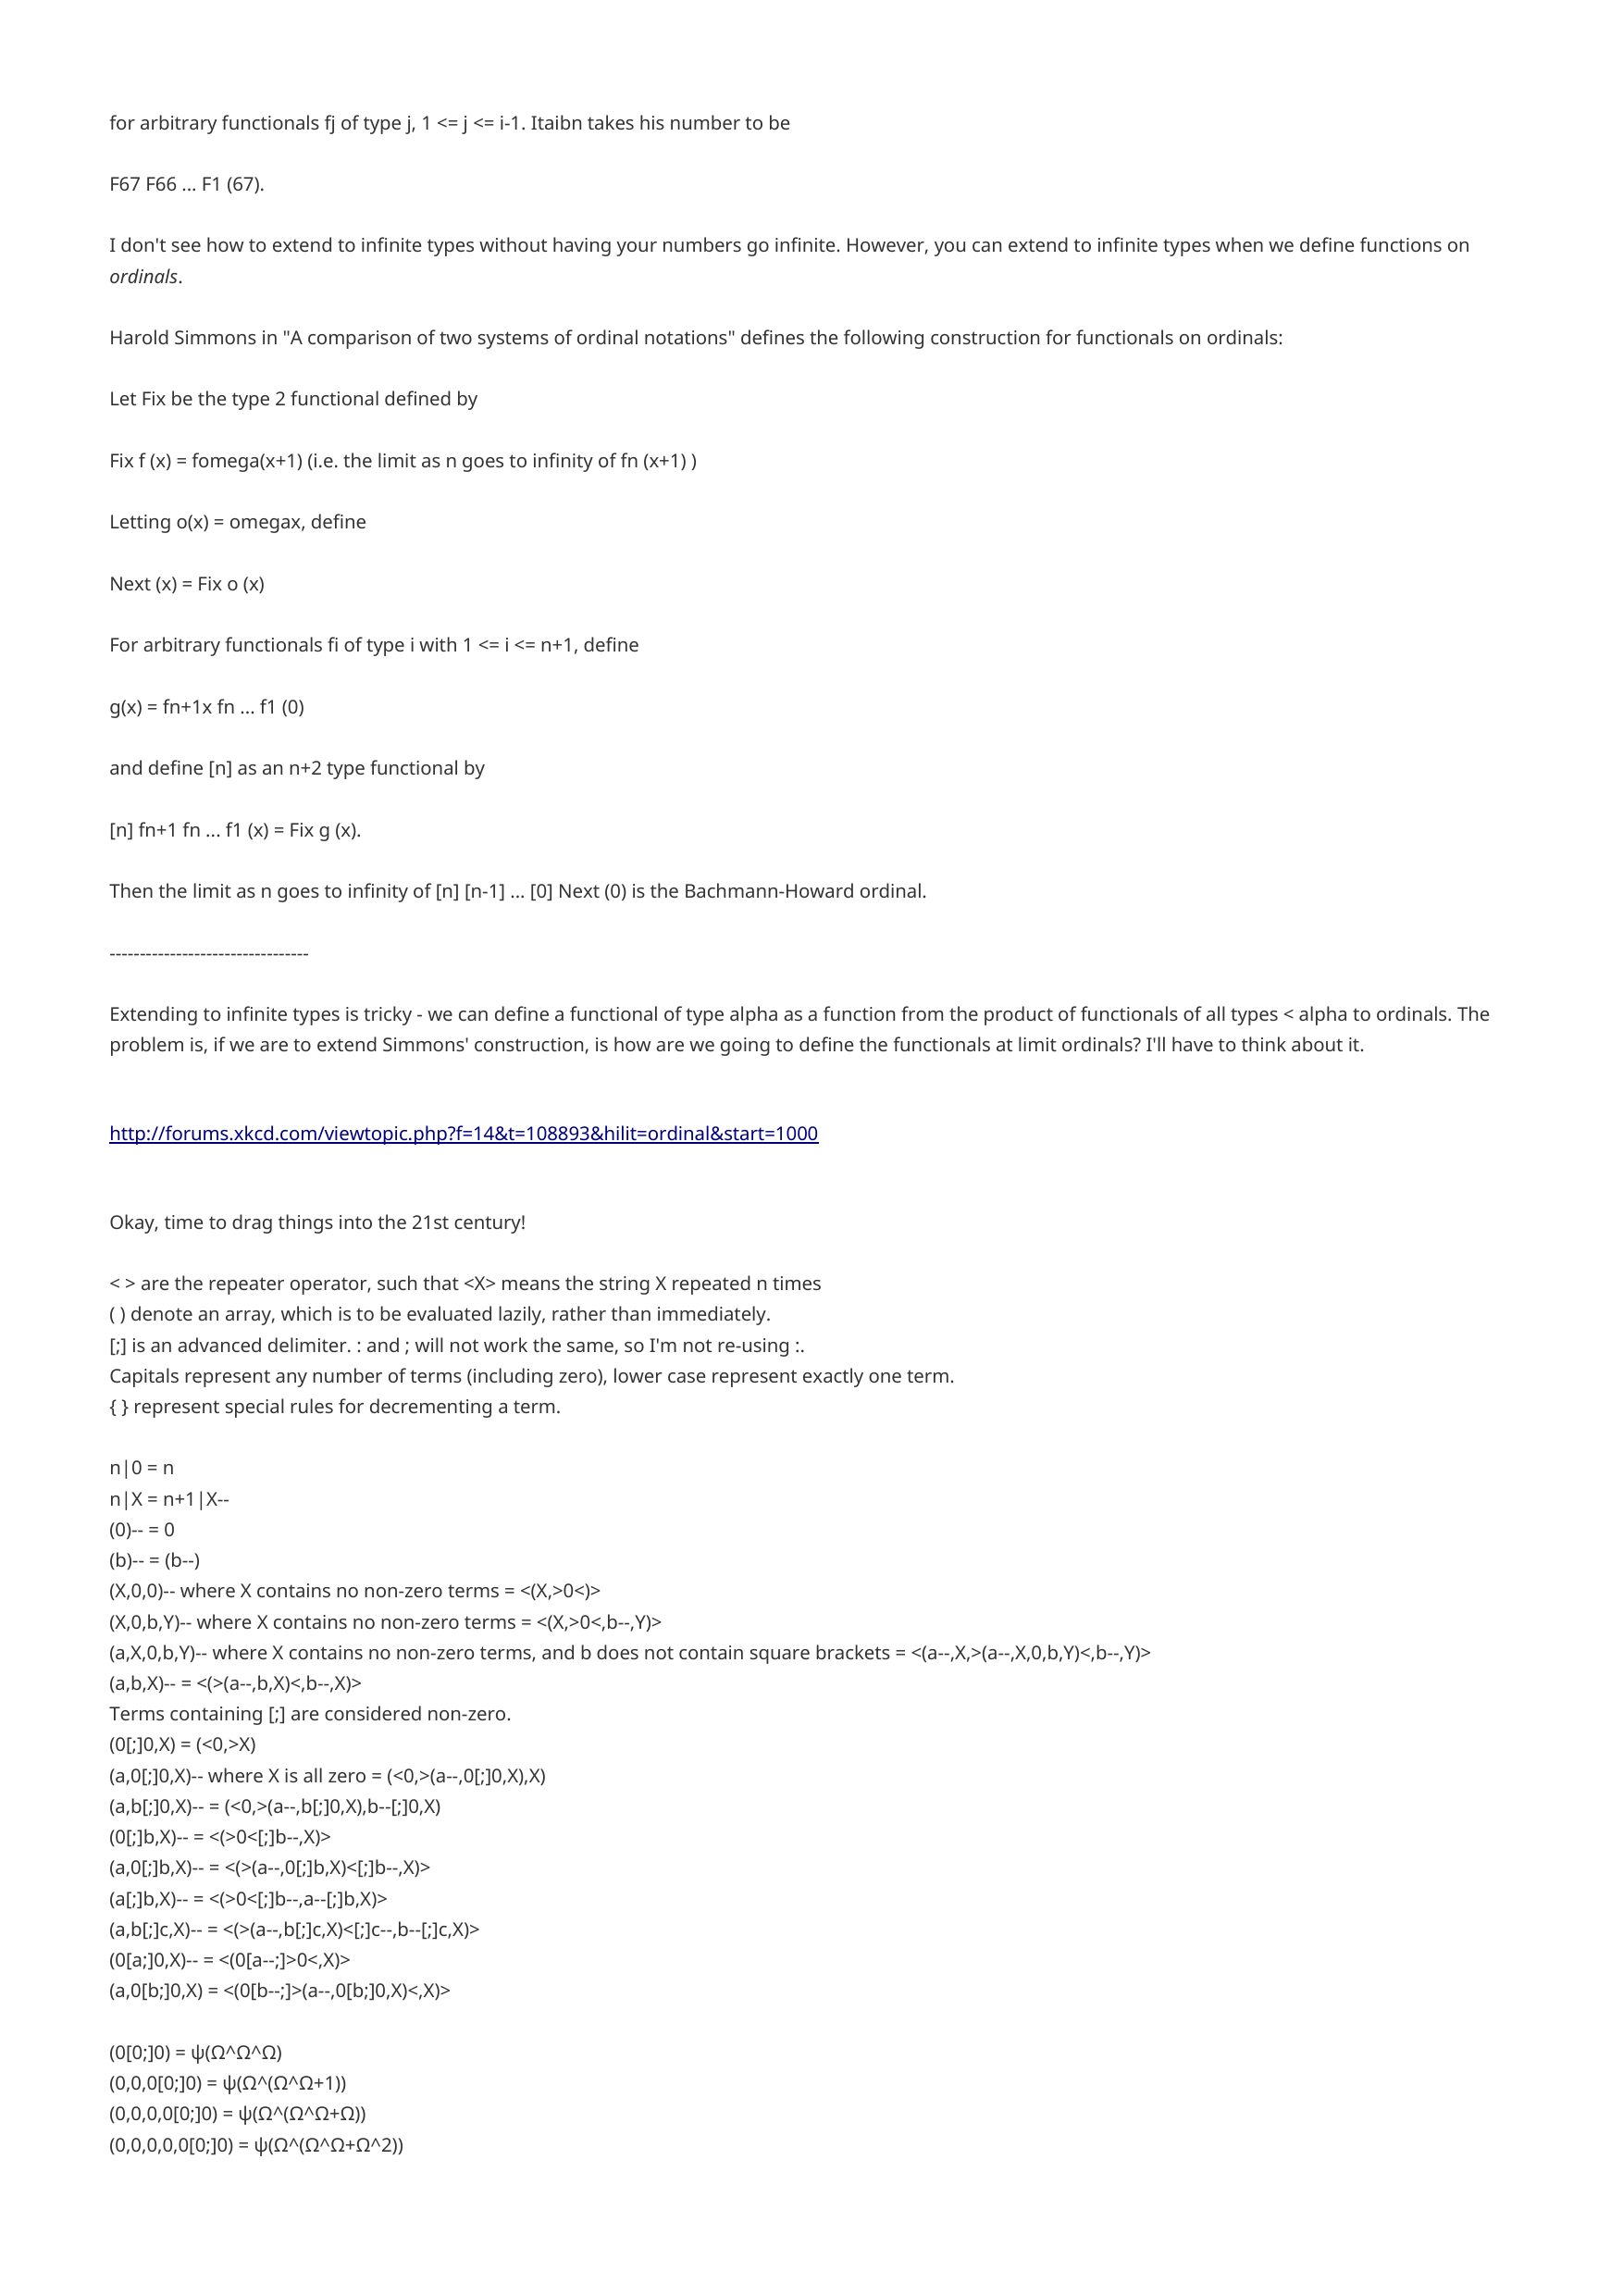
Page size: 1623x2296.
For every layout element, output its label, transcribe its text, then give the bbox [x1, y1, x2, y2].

text Okay, time to drag things into the 21st century! < > are the repeater operator, such that <X> means the string X repeated n times ( ) denote an array, which is to be evaluated lazily, rather than immediately. [;] is an advanced delimiter. : and ; will not work the same, so I'm not re-using :. Capitals represent any number of terms (including zero), lower case represent exactly one term. { } represent special rules for decrementing a term. n|0 = n n|X = n+1|X-- (0)-- = 0 (b)-- = (b--) (X,0,0)-- where X contains no non-zero terms = <(X,>0<)> (X,0,b,Y)-- where X contains no non-zero terms = <(X,>0<,b--,Y)> (a,X,0,b,Y)-- where X contains no non-zero terms, and b does not contain square brackets = <(a--,X,>(a--,X,0,b,Y)<,b--,Y)> (a,b,X)-- = <(>(a--,b,X)<,b--,X)> Terms containing [;] are considered non-zero. (0[;]0,X) = (<0,>X) (a,0[;]0,X)-- where X is all zero = (<0,>(a--,0[;]0,X),X) (a,b[;]0,X)-- = (<0,>(a--,b[;]0,X),b--[;]0,X) (0[;]b,X)-- = <(>0<[;]b--,X)> (a,0[;]b,X)-- = <(>(a--,0[;]b,X)<[;]b--,X)> (a[;]b,X)-- = <(>0<[;]b--,a--[;]b,X)> (a,b[;]c,X)-- = <(>(a--,b[;]c,X)<[;]c--,b--[;]c,X)> (0[a;]0,X)-- = <(0[a--;]>0<,X)> (a,0[b;]0,X) = <(0[b--;]>(a--,0[b;]0,X)<,X)> (0[0;]0) = ψ(Ω^Ω^Ω) (0,0,0[0;]0) = ψ(Ω^(Ω^Ω+1)) (0,0,0,0[0;]0) = ψ(Ω^(Ω^Ω+Ω)) (0,0,0,0,0[0;]0) = ψ(Ω^(Ω^Ω+Ω^2)) [109, 1209, 1514, 2157]
text http://forums.xkcd.com/viewtopic.php?f=14&t=108893&hilit=ordinal&start=1000 [109, 1121, 1514, 1146]
text for arbitrary functionals fj of type j, 1 <= j <= i-1. Itaibn takes his number to be F67 F66 ... F1 (67). I don't see how to extend to infinite types without having your numbers go infinite. However, you can extend to infinite types when we define functions on ordinals. Harold Simmons in "A comparison of two systems of ordinal notations" defines the following construction for functionals on ordinals: Let Fix be the type 2 functional defined by Fix f (x) = fomega(x+1) (i.e. the limit as n goes to infinity of fn (x+1) ) Letting o(x) = omegax, define Next (x) = Fix o (x) For arbitrary functionals fi of type i with 1 <= i <= n+1, define g(x) = fn+1x fn ... f1 (0) and define [n] as an n+2 type functional by [n] fn+1 fn ... f1 (x) = Fix g (x). Then the limit as n goes to infinity of [n] [n-1] ... [0] Next (0) is the Bachmann-Howard ordinal. --------------------------------- Extending to infinite types is tricky - we can define a functional of type alpha as a function from the product of functionals of all types < alpha to ordinals. The problem is, if we are to extend Simmons' construction, is how are we going to define the functionals at limit ordinals? I'll have to think about it. [109, 109, 1514, 1058]
